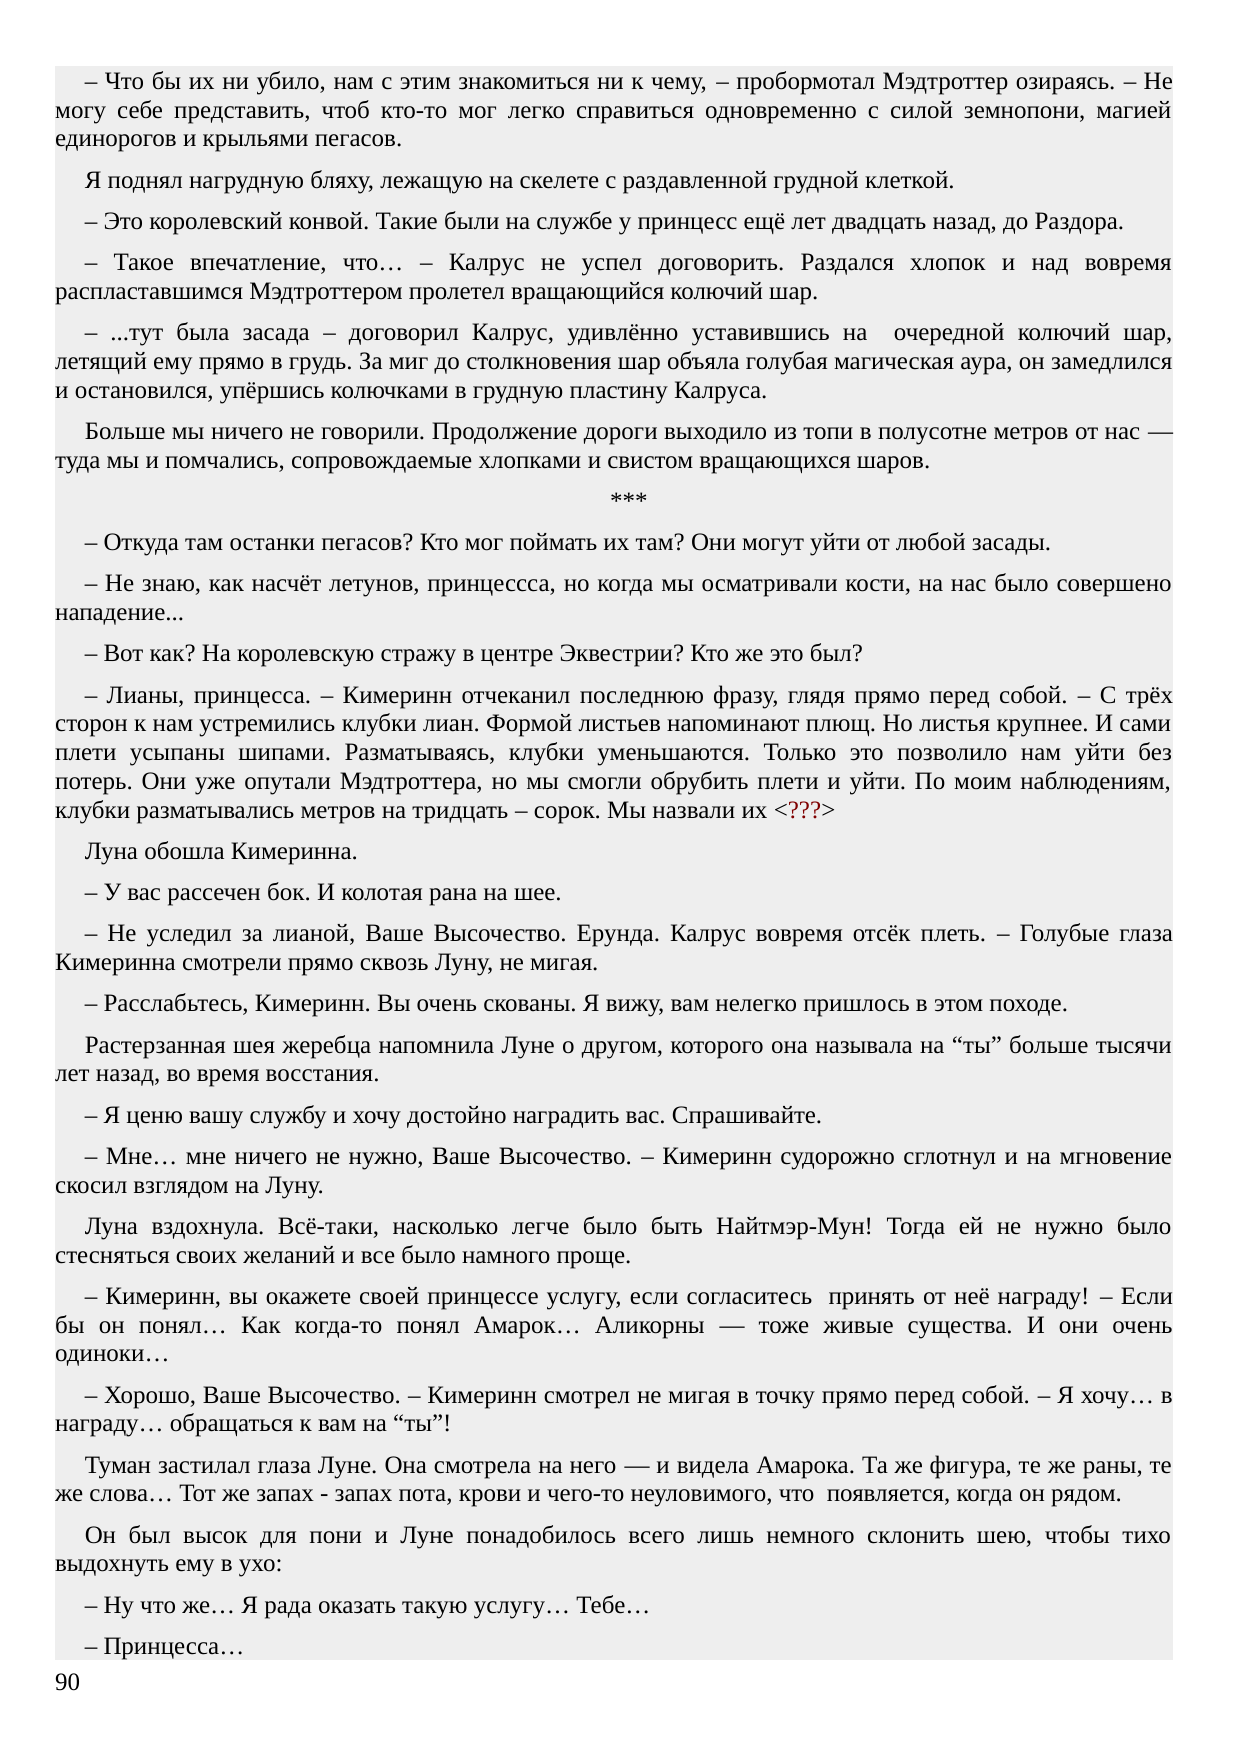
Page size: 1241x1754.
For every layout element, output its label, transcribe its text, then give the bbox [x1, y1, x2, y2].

text – Хорошо, Ваше Высочество. – Кимеринн смотрел не мигая в точку прямо перед собой. – Я хочу… в награду… обращаться к вам на “ты”! [55, 1380, 1173, 1437]
text Я поднял нагрудную бляху, лежащую на скелете с раздавленной грудной клеткой. [55, 165, 1173, 193]
text – Я ценю вашу службу и хочу достойно наградить вас. Спрашивайте. [55, 1100, 1173, 1128]
text – Мне… мне ничего не нужно, Ваше Высочество. – Кимеринн судорожно сглотнул и на мгновение скосил взглядом на Луну. [55, 1141, 1173, 1198]
text – Это королевский конвой. Такие были на службе у принцесс ещё лет двадцать назад, до Раздора. [55, 206, 1173, 235]
text – Ну что же… Я рада оказать такую услугу… Тебе… [55, 1590, 1173, 1618]
text Туман застилал глаза Луне. Она смотрела на него — и видела Амарока. Та же фигура, те же раны, те же слова… Тот же запах - запах пота, крови и чего-то неуловимого, что появляется, когда он рядом. [55, 1450, 1173, 1507]
text – Не знаю, как насчёт летунов, принцессса, но когда мы осматривали кости, на нас было совершено нападение... [55, 568, 1173, 626]
text – Принцесса… [55, 1631, 1173, 1660]
text – ...тут была засада – договорил Калрус, удивлённо уставившись на очередной колючий шар, летящий ему прямо в грудь. За миг до столкновения шар объяла голубая магическая аура, он замедлился и остановился, упёршись колючками в грудную пластину Калруса. [55, 317, 1173, 403]
text Больше мы ничего не говорили. Продолжение дороги выходило из топи в полусотне метров от нас — туда мы и помчались, сопровождаемые хлопками и свистом вращающихся шаров. [55, 416, 1173, 473]
text – Откуда там останки пегасов? Кто мог поймать их там? Они могут уйти от любой засады. [55, 527, 1173, 556]
text – Такое впечатление, что… – Калрус не успел договорить. Раздался хлопок и над вовремя распластавшимся Мэдтроттером пролетел вращающийся колючий шар. [55, 247, 1173, 305]
text – Кимеринн, вы окажете своей принцессе услугу, если согласитесь принять от неё награду! – Если бы он понял… Как когда-то понял Амарок… Аликорны — тоже живые существа. И они очень одиноки… [55, 1281, 1173, 1367]
text – Лианы, принцесса. – Кимеринн отчеканил последнюю фразу, глядя прямо перед собой. – С трёх сторон к нам устремились клубки лиан. Формой листьев напоминают плющ. Но листья крупнее. И сами плети усыпаны шипами. Разматываясь, клубки уменьшаются. Только это позволило нам уйти без потерь. Они уже опутали Мэдтроттера, но мы смогли обрубить плети и уйти. По моим наблюдениям, клубки разматывались метров на тридцать – сорок. Мы назвали их <???> [55, 680, 1173, 823]
text – У вас рассечен бок. И колотая рана на шее. [55, 877, 1173, 906]
text Растерзанная шея жеребца напомнила Луне о другом, которого она называла на “ты” больше тысячи лет назад, во время восстания. [55, 1030, 1173, 1087]
text *** [55, 486, 1173, 515]
text Он был высок для пони и Луне понадобилось всего лишь немного склонить шею, чтобы тихо выдохнуть ему в ухо: [55, 1520, 1173, 1577]
text – Расслабьтесь, Кимеринн. Вы очень скованы. Я вижу, вам нелегко пришлось в этом походе. [55, 988, 1173, 1017]
text – Что бы их ни убило, нам с этим знакомиться ни к чему, – пробормотал Мэдтроттер озираясь. – Не могу себе представить, чтоб кто-то мог легко справиться одновременно с силой земнопони, магией единорогов и крыльями пегасов. [55, 66, 1173, 152]
text Луна обошла Кимеринна. [55, 836, 1173, 865]
text – Вот как? На королевскую стражу в центре Эквестрии? Кто же это был? [55, 638, 1173, 667]
text – Не уследил за лианой, Ваше Высочество. Ерунда. Калрус вовремя отсёк плеть. – Голубые глаза Кимеринна смотрели прямо сквозь Луну, не мигая. [55, 918, 1173, 976]
text Луна вздохнула. Всё-таки, насколько легче было быть Найтмэр-Мун! Тогда ей не нужно было стесняться своих желаний и все было намного проще. [55, 1211, 1173, 1268]
